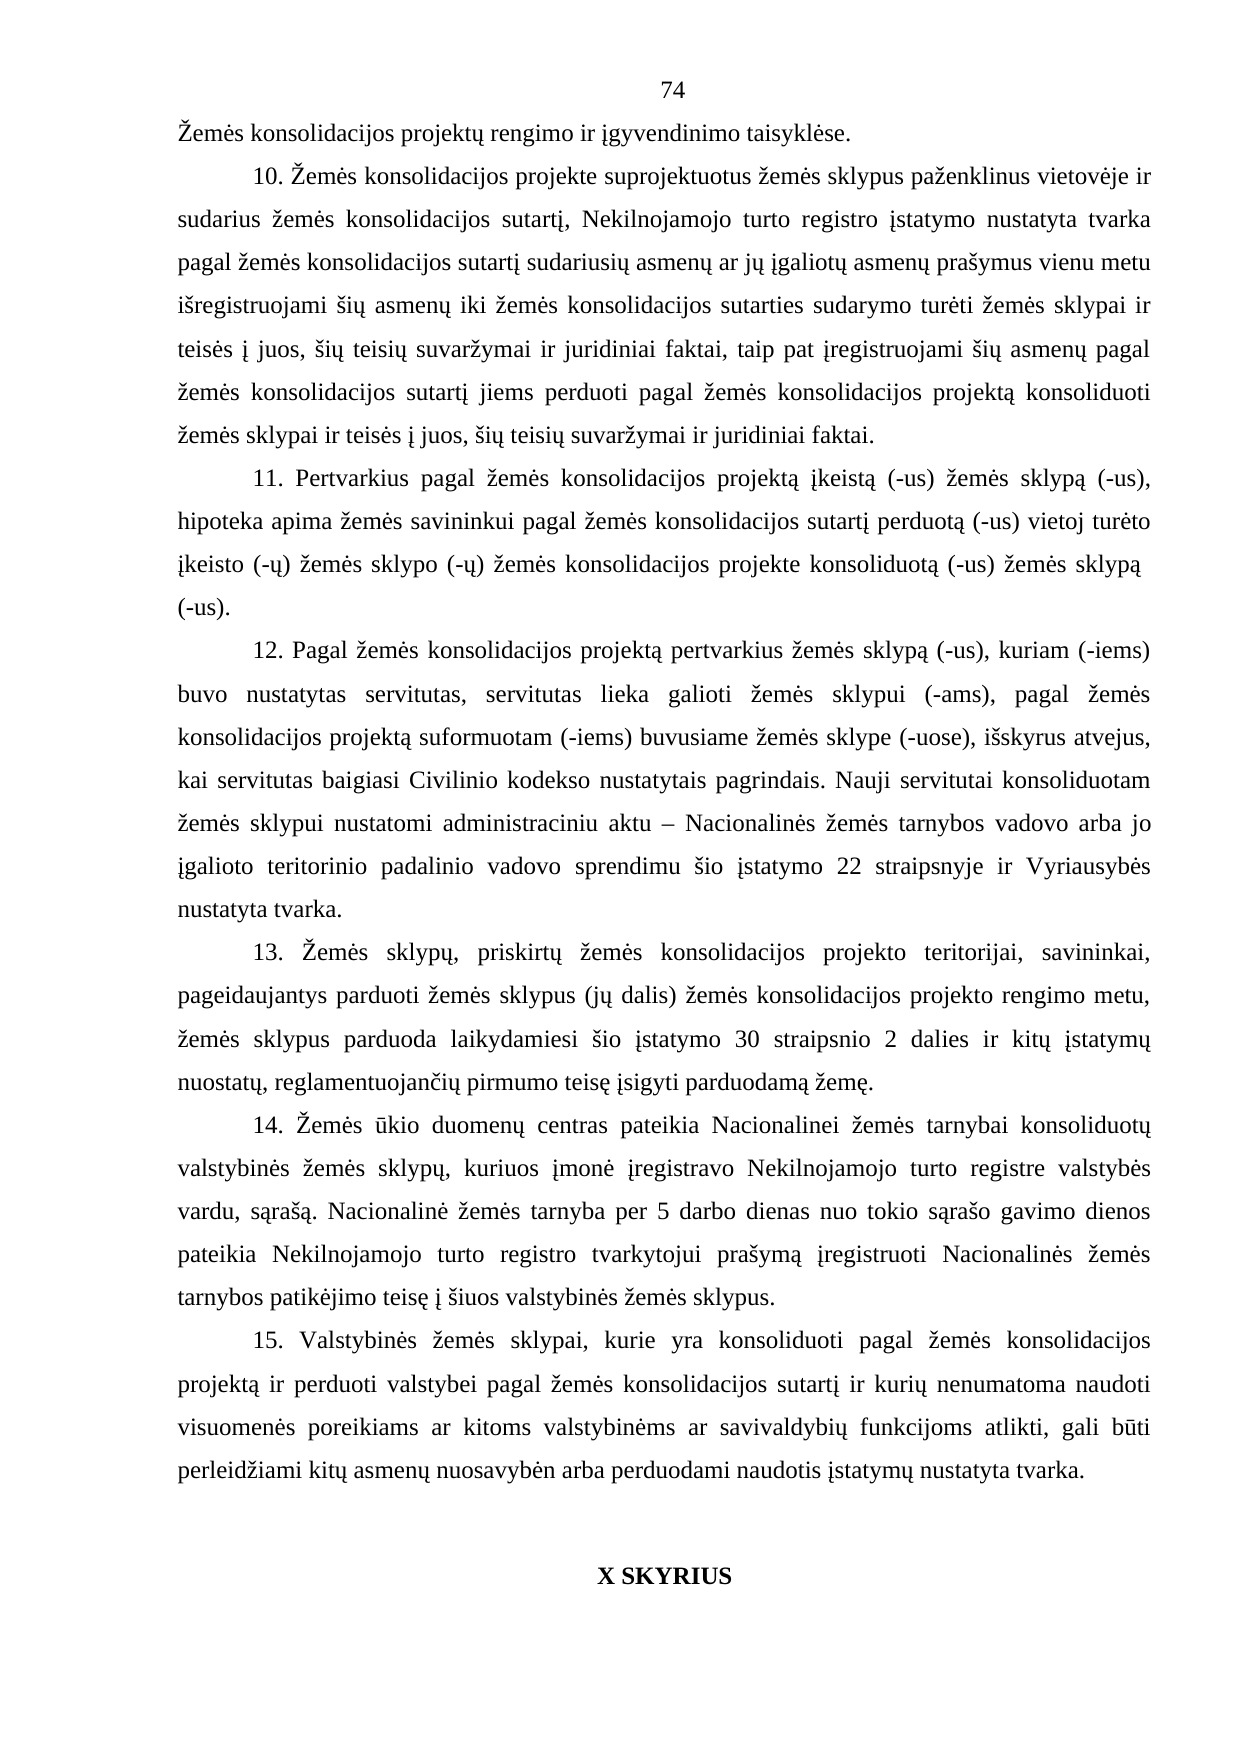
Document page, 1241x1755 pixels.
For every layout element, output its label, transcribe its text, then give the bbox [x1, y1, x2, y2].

text X SKYRIUS [177, 1544, 1152, 1590]
text 15. Valstybinės žemės sklypai, kurie yra konsoliduoti pagal žemės konsolidacijos projektą ir perduoti valstybei pagal žemės konsolidacijos sutartį ir kurių nenumatoma naudoti visuomenės poreikiams ar kitoms valstybinėms ar savivaldybių funkcijoms atlikti, gali būti perleidžiami kitų asmenų nuosavybėn arba perduodami naudotis įstatymų nustatyta tvarka. [177, 1326, 1152, 1484]
text 12. Pagal žemės konsolidacijos projektą pertvarkius žemės sklypą (-us), kuriam (-iems) buvo nustatytas servitutas, servitutas lieka galioti žemės sklypui (-ams), pagal žemės konsolidacijos projektą suformuotam (-iems) buvusiame žemės sklype (-uose), išskyrus atvejus, kai servitutas baigiasi Civilinio kodekso nustatytais pagrindais. Nauji servitutai konsoliduotam žemės sklypui nustatomi administraciniu aktu – Nacionalinės žemės tarnybos vadovo arba jo įgalioto teritorinio padalinio vadovo sprendimu šio įstatymo 22 straipsnyje ir Vyriausybės nustatyta tvarka. [177, 636, 1152, 923]
text 10. Žemės konsolidacijos projekte suprojektuotus žemės sklypus paženklinus vietovėje ir sudarius žemės konsolidacijos sutartį, Nekilnojamojo turto registro įstatymo nustatyta tvarka pagal žemės konsolidacijos sutartį sudariusių asmenų ar jų įgaliotų asmenų prašymus vienu metu išregistruojami šių asmenų iki žemės konsolidacijos sutarties sudarymo turėti žemės sklypai ir teisės į juos, šių teisių suvaržymai ir juridiniai faktai, taip pat įregistruojami šių asmenų pagal žemės konsolidacijos sutartį jiems perduoti pagal žemės konsolidacijos projektą konsoliduoti žemės sklypai ir teisės į juos, šių teisių suvaržymai ir juridiniai faktai. [177, 161, 1152, 449]
text 14. Žemės ūkio duomenų centras pateikia Nacionalinei žemės tarnybai konsoliduotų valstybinės žemės sklypų, kuriuos įmonė įregistravo Nekilnojamojo turto registre valstybės vardu, sąrašą. Nacionalinė žemės tarnyba per 5 darbo dienas nuo tokio sąrašo gavimo dienos pateikia Nekilnojamojo turto registro tvarkytojui prašymą įregistruoti Nacionalinės žemės tarnybos patikėjimo teisę į šiuos valstybinės žemės sklypus. [177, 1110, 1152, 1311]
text Žemės konsolidacijos projektų rengimo ir įgyvendinimo taisyklėse. [177, 118, 1152, 147]
text 11. Pertvarkius pagal žemės konsolidacijos projektą įkeistą (-us) žemės sklypą (-us), hipoteka apima žemės savininkui pagal žemės konsolidacijos sutartį perduotą (-us) vietoj turėto įkeisto (-ų) žemės sklypo (-ų) žemės konsolidacijos projekte konsoliduotą (-us) žemės sklypą (-us). [177, 463, 1152, 621]
text 13. Žemės sklypų, priskirtų žemės konsolidacijos projekto teritorijai, savininkai, pageidaujantys parduoti žemės sklypus (jų dalis) žemės konsolidacijos projekto rengimo metu, žemės sklypus parduoda laikydamiesi šio įstatymo 30 straipsnio 2 dalies ir kitų įstatymų nuostatų, reglamentuojančių pirmumo teisę įsigyti parduodamą žemę. [177, 937, 1152, 1096]
